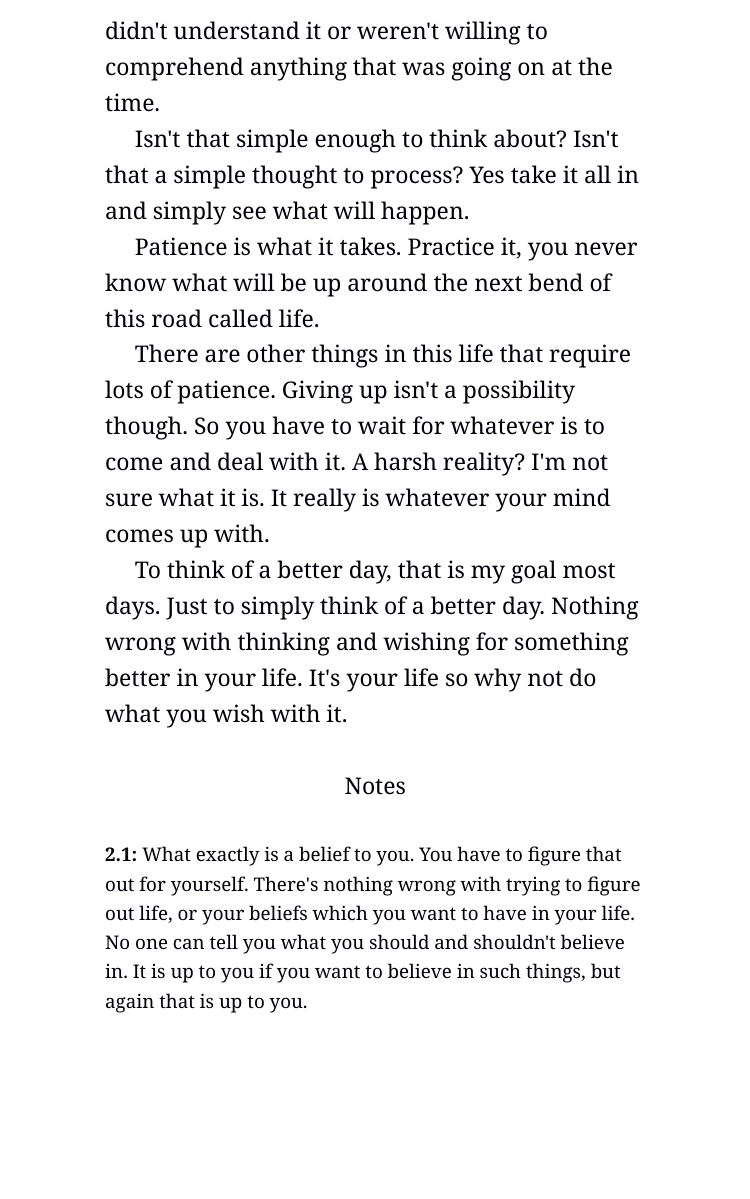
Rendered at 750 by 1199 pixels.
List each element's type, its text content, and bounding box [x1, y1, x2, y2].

text Patience is what it takes. Practice it, you never know what will be up around the next bend of this road called life. [105, 231, 645, 334]
text There are other things in this life that require lots of patience. Giving up isn't a possibility though. So you have to wait for whatever is to come and deal with it. A harsh reality? I'm not sure what it is. It really is whatever your mind comes up with. [105, 338, 645, 549]
text To think of a better day, that is my goal most days. Just to simply think of a better day. Nothing wrong with thinking and wishing for something better in your life. It's your life so why not do what you wish with it. [105, 554, 645, 729]
text Isn't that simple enough to think about? Isn't that a simple thought to process? Yes take it all in and simply see what will happen. [105, 123, 645, 226]
text Notes [105, 770, 645, 801]
text 2.1: What exactly is a belief to you. You have to figure that out for yourself. There's nothing wrong with trying to figure out life, or your beliefs which you want to have in your life. No one can tell you what you should and shouldn't believe in. It is up to you if you want to believe in such things, but again that is up to you. [105, 842, 645, 1013]
text didn't understand it or weren't willing to comprehend anything that was going on at the time. [105, 15, 645, 118]
